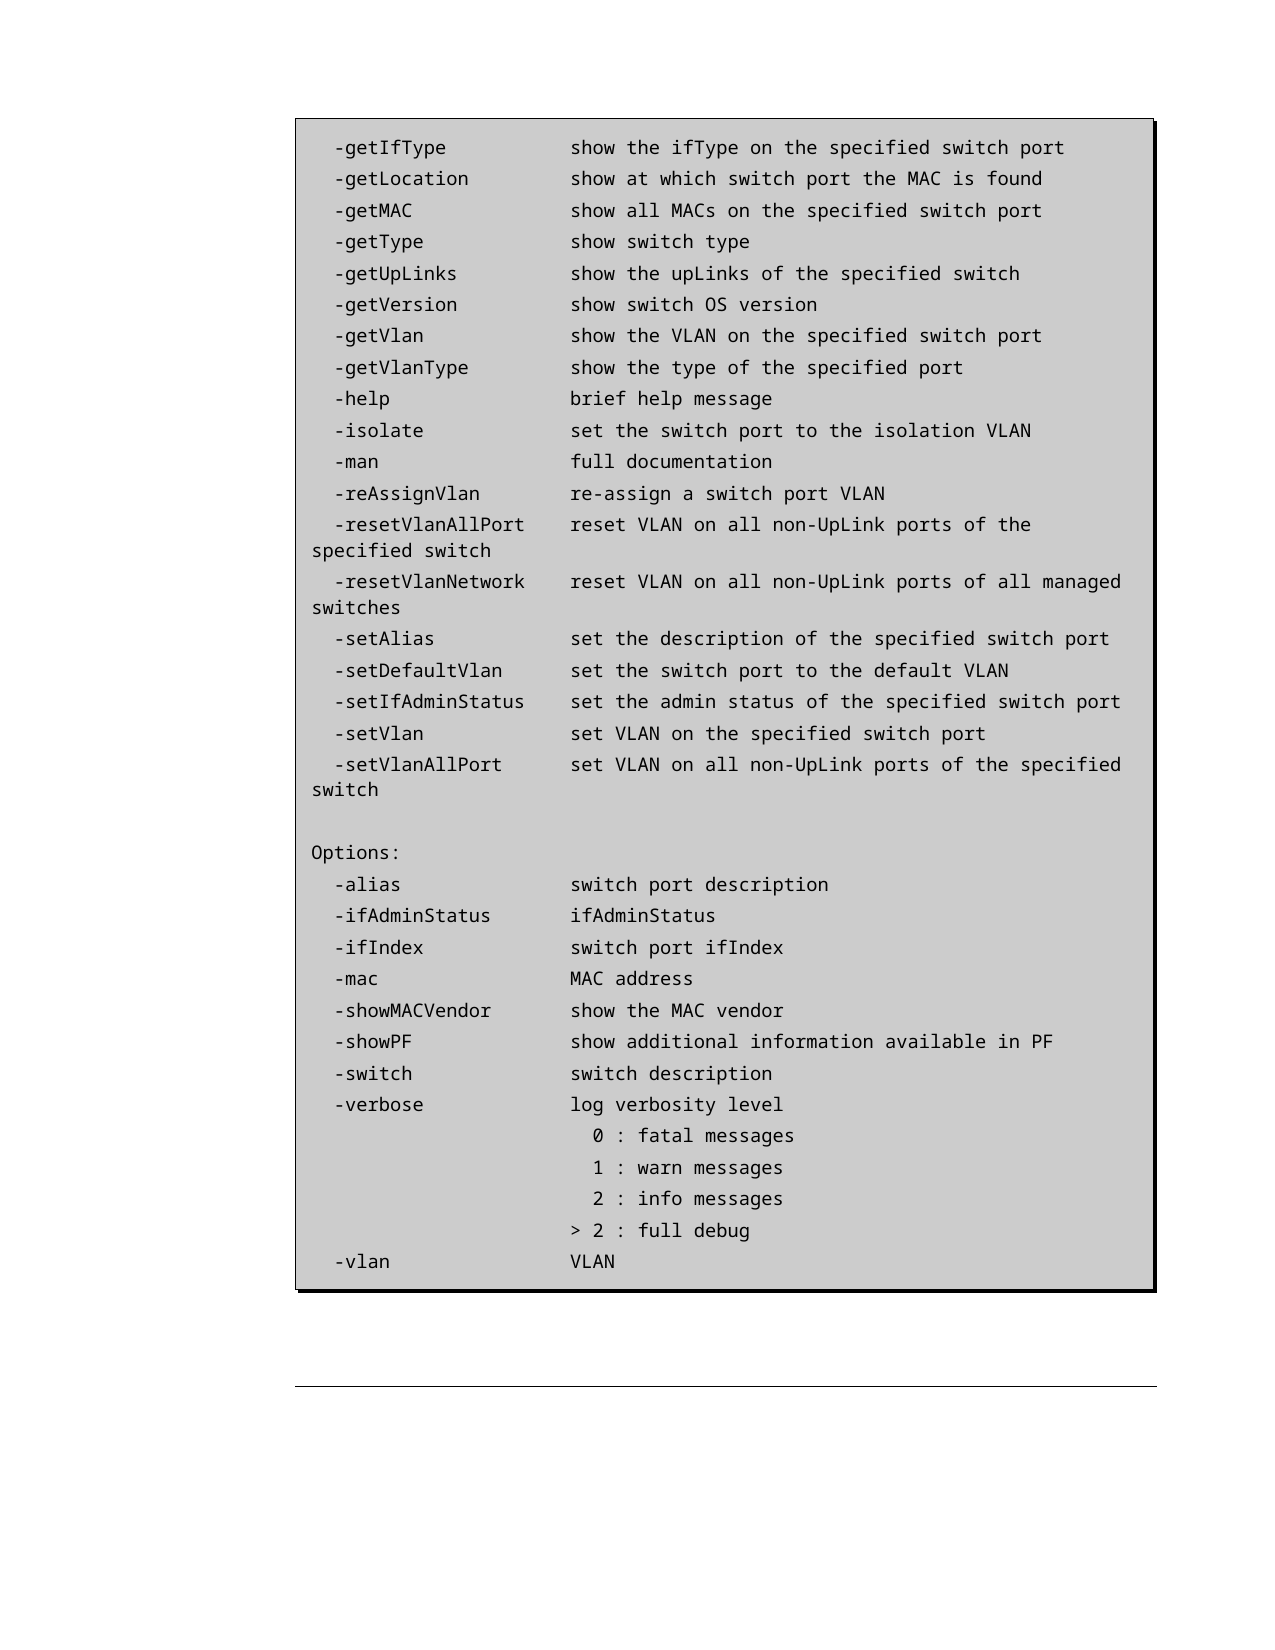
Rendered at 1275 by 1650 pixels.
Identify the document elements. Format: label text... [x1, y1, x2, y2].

text -setIfAdminStatus set the admin status of the specified switch port [296, 672, 1153, 704]
text -getLocation show at which switch port the MAC is found [296, 149, 1153, 181]
text > 2 : full debug [296, 1201, 1153, 1233]
text -vlan VLAN [296, 1233, 1153, 1289]
text Options: [296, 824, 1153, 855]
text -resetVlanNetwork reset VLAN on all non-UpLink ports of all managed switches [296, 553, 1153, 609]
text -setAlias set the description of the specified switch port [296, 609, 1153, 641]
text -reAssignVlan re-assign a switch port VLAN [296, 464, 1153, 496]
text 2 : info messages [296, 1170, 1153, 1201]
text -mac MAC address [296, 950, 1153, 981]
text -setVlan set VLAN on the specified switch port [296, 704, 1153, 735]
text -getIfType show the ifType on the specified switch port [296, 119, 1153, 149]
text -setVlanAllPort set VLAN on all non-UpLink ports of the specified switch [296, 735, 1153, 792]
text -showPF show additional information available in PF [296, 1013, 1153, 1044]
text -ifAdminStatus ifAdminStatus [296, 887, 1153, 918]
text -man full documentation [296, 433, 1153, 464]
text 1 : warn messages [296, 1138, 1153, 1170]
text -showMACVendor show the MAC vendor [296, 981, 1153, 1013]
text -getVlanType show the type of the specified port [296, 338, 1153, 370]
text -getMAC show all MACs on the specified switch port [296, 181, 1153, 212]
text -resetVlanAllPort reset VLAN on all non-UpLink ports of the specified switch [296, 496, 1153, 553]
text -getVlan show the VLAN on the specified switch port [296, 307, 1153, 338]
text -help brief help message [296, 370, 1153, 401]
text -alias switch port description [296, 855, 1153, 887]
text -isolate set the switch port to the isolation VLAN [296, 401, 1153, 433]
text -switch switch description [296, 1044, 1153, 1076]
text 0 : fatal messages [296, 1107, 1153, 1138]
text -getUpLinks show the upLinks of the specified switch [296, 244, 1153, 275]
text -ifIndex switch port ifIndex [296, 918, 1153, 950]
text -verbose log verbosity level [296, 1076, 1153, 1107]
text -setDefaultVlan set the switch port to the default VLAN [296, 641, 1153, 672]
text -getType show switch type [296, 212, 1153, 244]
text -getVersion show switch OS version [296, 275, 1153, 307]
